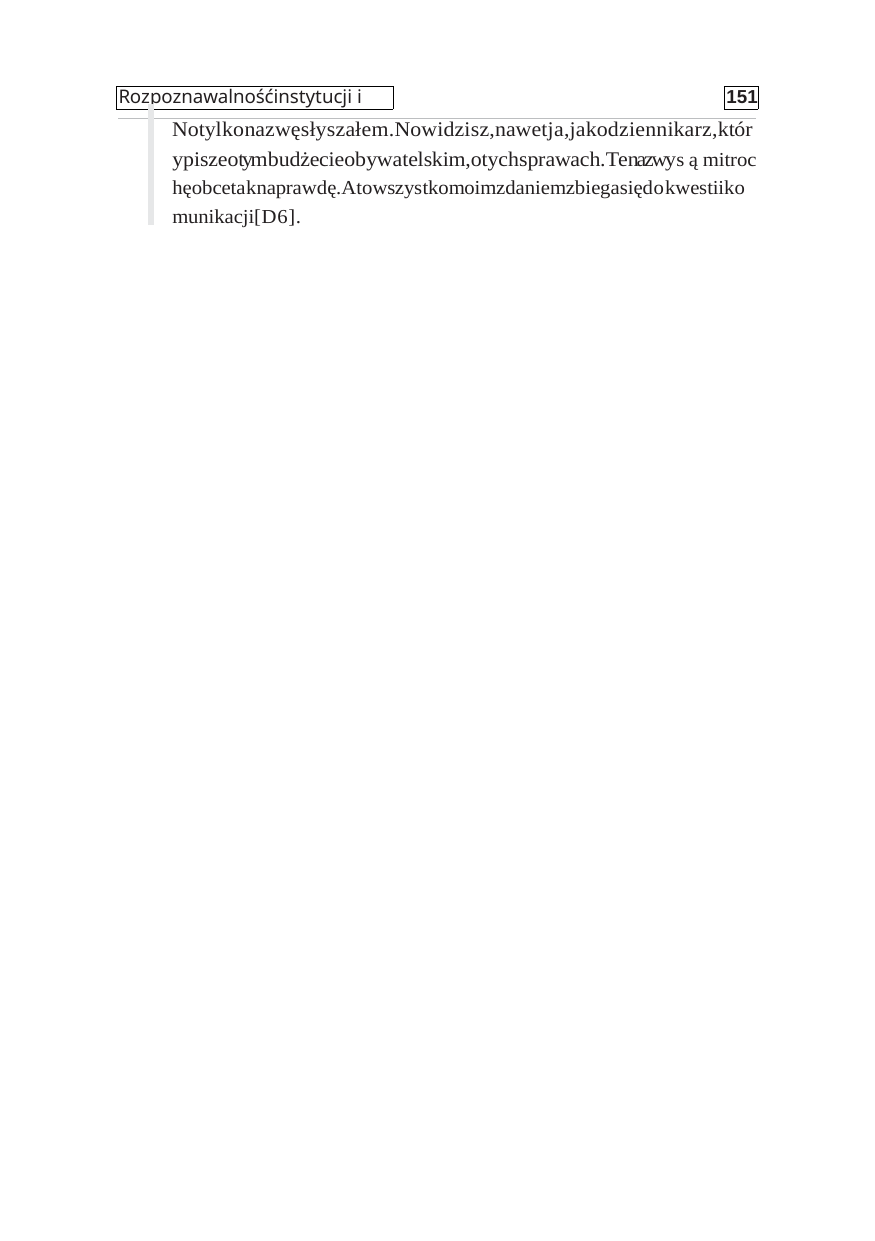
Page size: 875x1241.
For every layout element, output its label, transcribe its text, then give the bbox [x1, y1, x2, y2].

text Notylkonazwęsłyszałem.Nowidzisz,nawetja,jakodziennikarz,którypiszeotymbudżecieobywatelskim,otychsprawach.Tenazwysąmitrochęobcetaknaprawdę.Atowszystkomoimzdaniemzbiegasiędokwestiikomunikacji[D6]. [172, 117, 760, 228]
